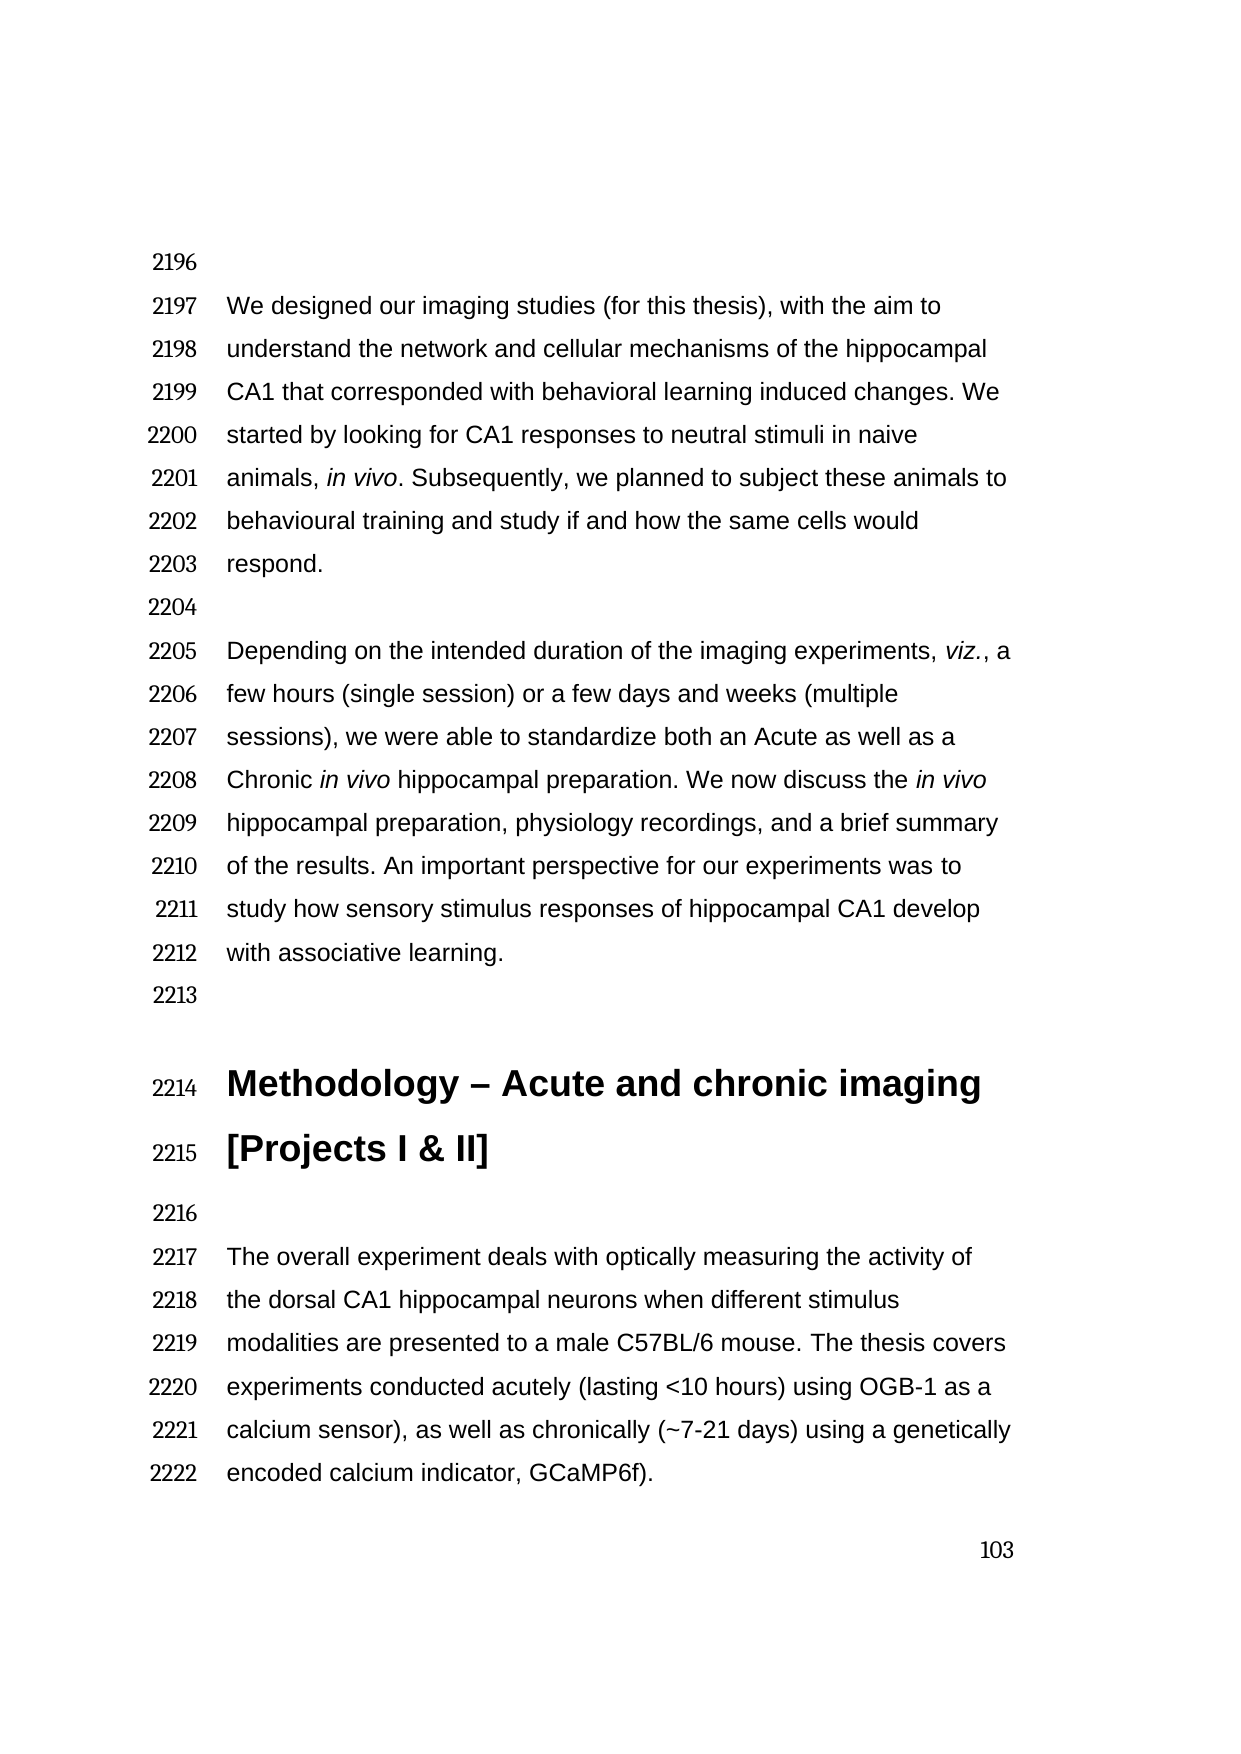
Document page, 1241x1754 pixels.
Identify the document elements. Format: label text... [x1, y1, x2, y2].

text The overall experiment deals with optically measuring the activity of the dorsal CA1 hippocampal neurons when different stimulus modalities are presented to a male C57BL/6 mouse. The thesis covers experiments conducted acutely (lasting <10 hours) using OGB-1 as a calcium sensor), as well as chronically (~7-21 days) using a genetically encoded calcium indicator, GCaMP6f). [226, 1242, 1014, 1487]
text We designed our imaging studies (for this thesis), with the aim to understand the network and cellular mechanisms of the hippocampal CA1 that corresponded with behavioral learning induced changes. We started by looking for CA1 responses to neutral stimuli in naive animals, in vivo. Subsequently, we planned to subject these animals to behavioural training and study if and how the same cells would respond. [226, 291, 1014, 578]
text Depending on the intended duration of the imaging experiments, viz., a few hours (single session) or a few days and weeks (multiple sessions), we were able to standardize both an Acute as well as a Chronic in vivo hippocampal preparation. We now discuss the in vivo hippocampal preparation, physiology recordings, and a brief summary of the results. An important perspective for our experiments was to study how sensory stimulus responses of hippocampal CA1 develop with associative learning. [226, 636, 1014, 966]
subtitle Methodology – Acute and chronic imaging [Projects I & II] [226, 1061, 1014, 1169]
